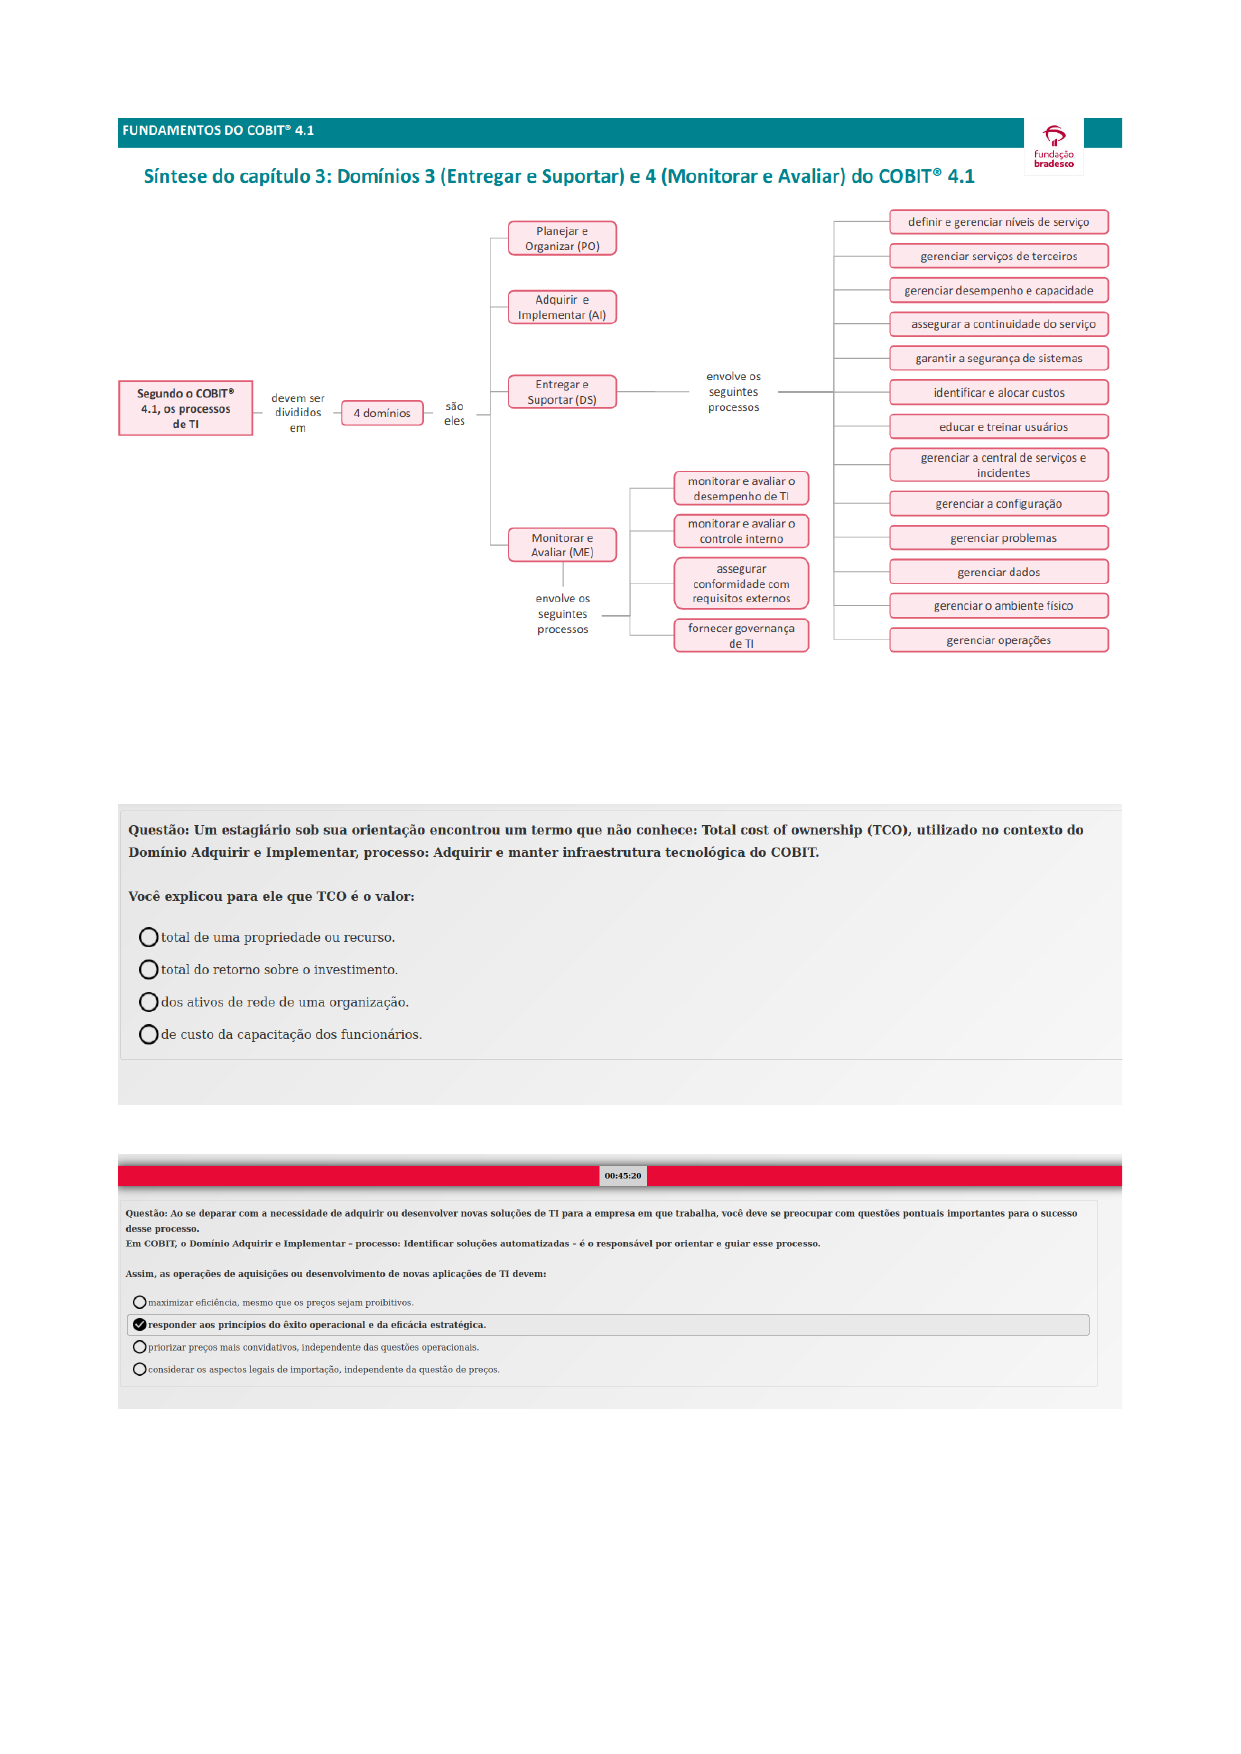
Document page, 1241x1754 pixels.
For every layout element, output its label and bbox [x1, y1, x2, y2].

picture [118, 118, 1123, 667]
picture [118, 1154, 1123, 1409]
picture [118, 804, 1123, 1105]
